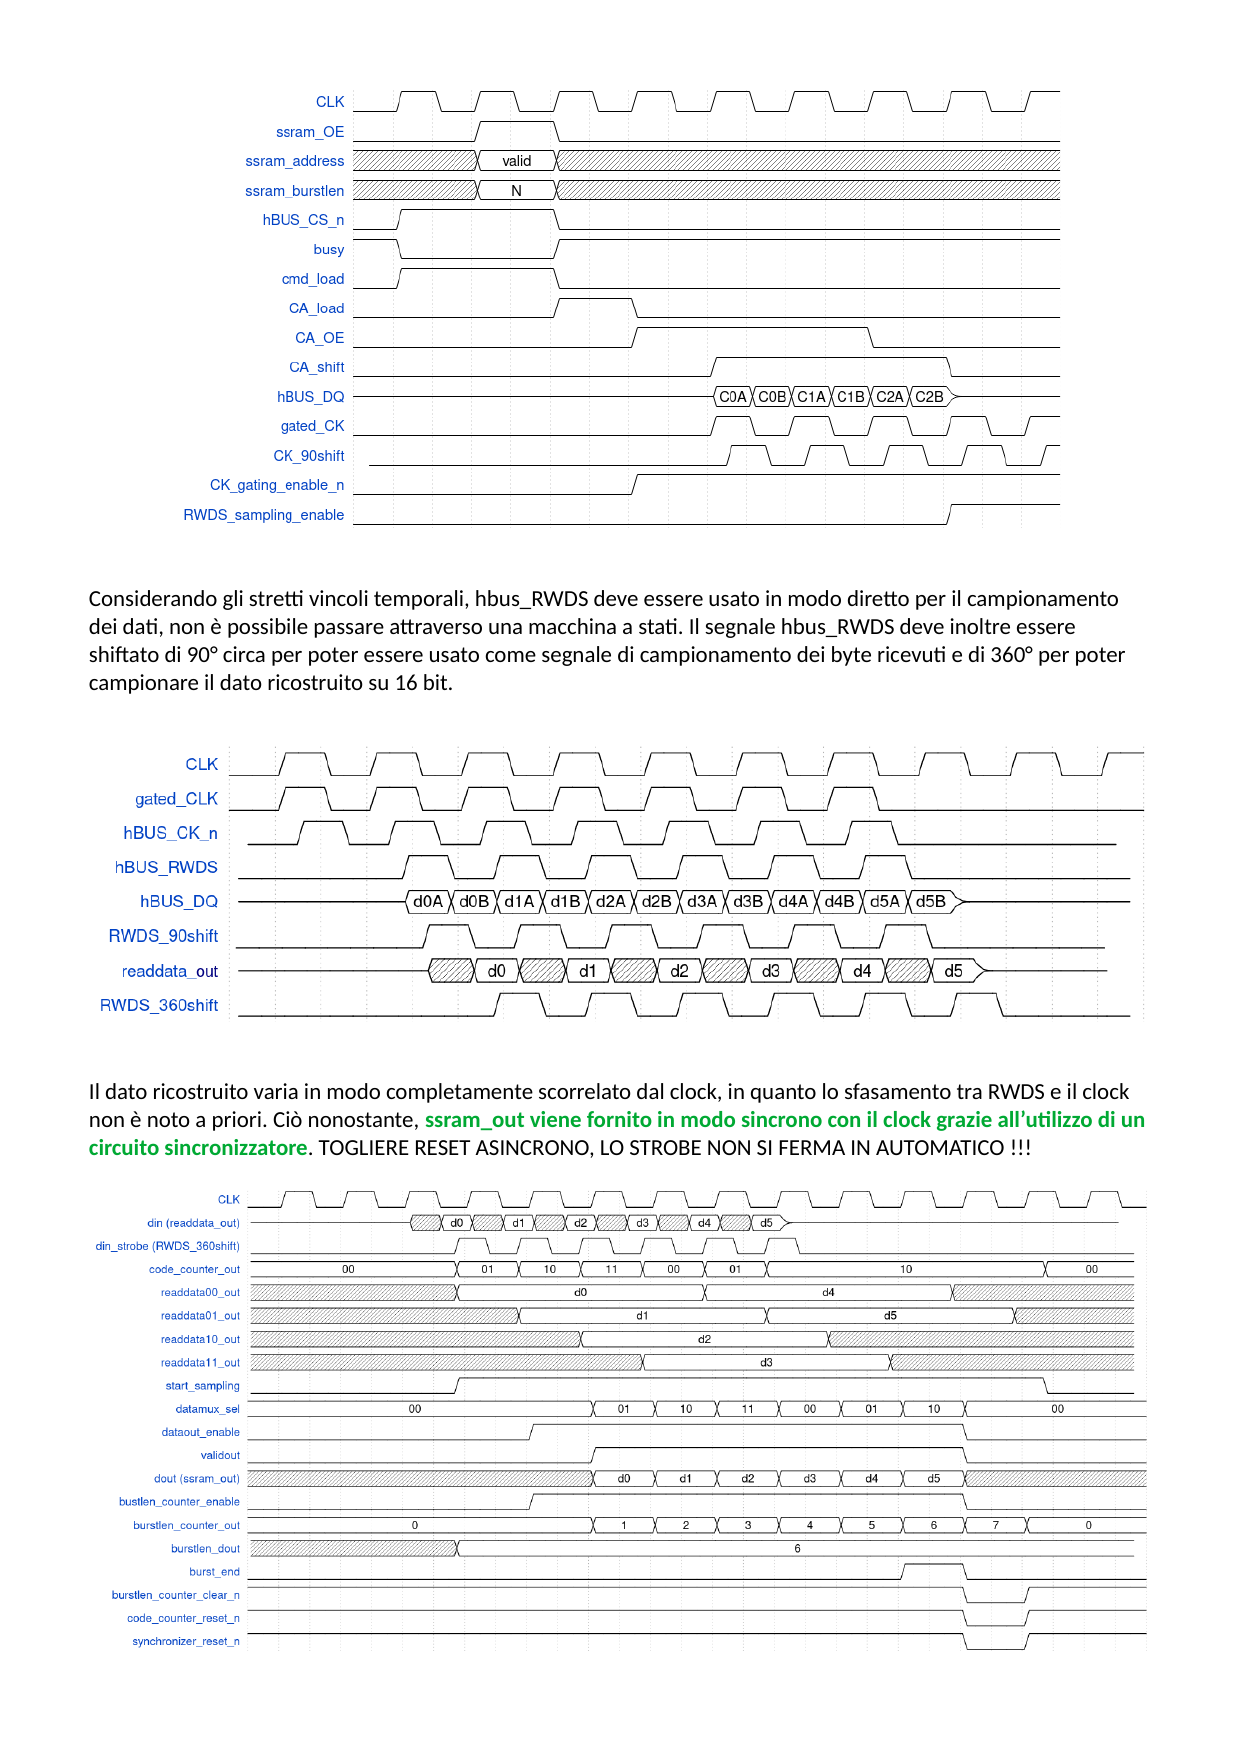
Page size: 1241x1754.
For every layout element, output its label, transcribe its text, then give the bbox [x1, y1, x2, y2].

text Il dato ricostruito varia in modo completamente scorrelato dal clock, in quanto lo sfasamento tra RWDS e il clock non è noto a priori. Ciò nonostante, ssram_out viene fornito in modo sincrono con il clock grazie all’utilizzo di un circuito sincronizzatore. TOGLIERE RESET ASINCRONO, LO STROBE NON SI FERMA IN AUTOMATICO !!! [89, 1077, 1152, 1162]
picture [88, 1189, 1152, 1652]
picture [180, 88, 1061, 528]
picture [88, 746, 1152, 1022]
text Considerando gli stretti vincoli temporali, hbus_RWDS deve essere usato in modo diretto per il campionamento dei dati, non è possibile passare attraverso una macchina a stati. Il segnale hbus_RWDS deve inoltre essere shiftato di 90° circa per poter essere usato come segnale di campionamento dei byte ricevuti e di 360° per poter campionare il dato ricostruito su 16 bit. [89, 584, 1152, 696]
